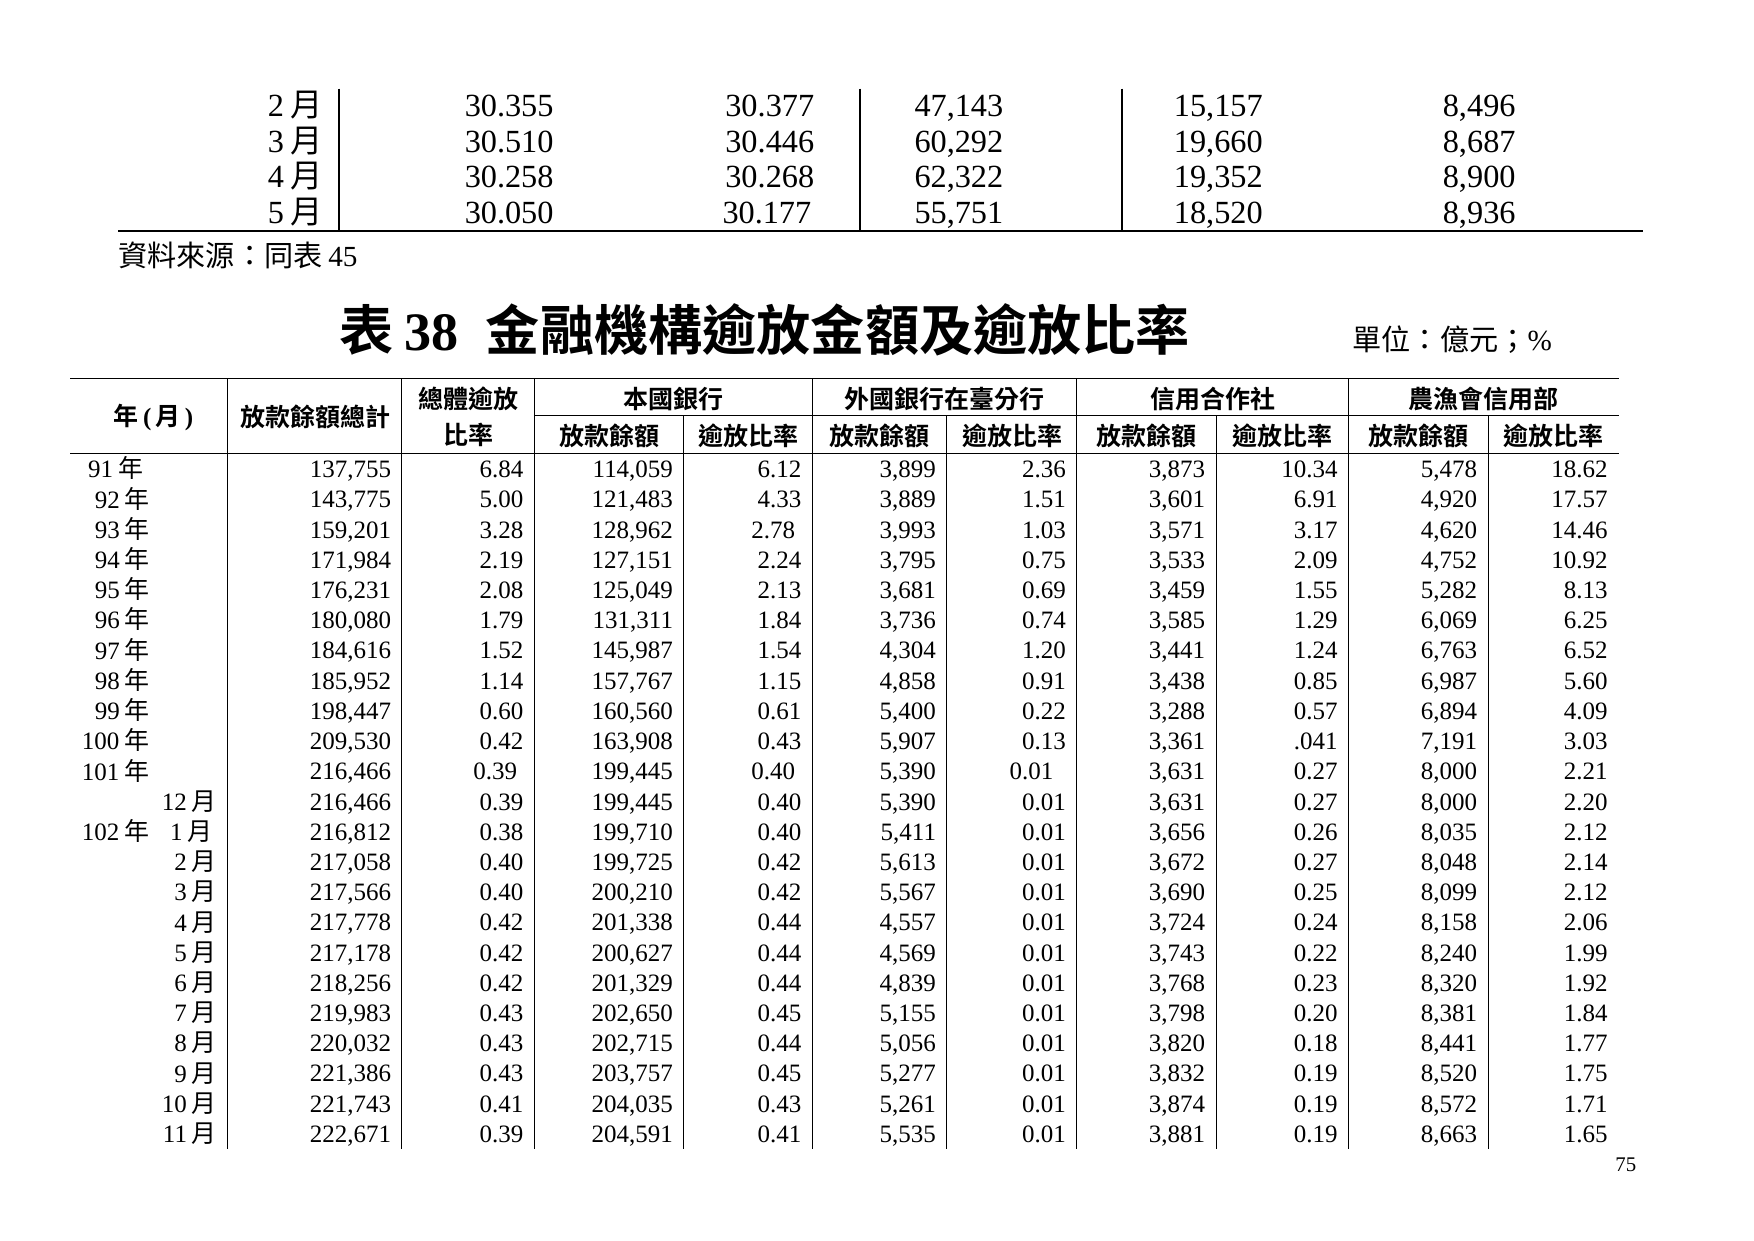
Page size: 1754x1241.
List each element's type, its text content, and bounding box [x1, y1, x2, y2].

table_cell 1.79 [402, 605, 534, 635]
table_cell 5,478 [1349, 454, 1488, 484]
table_header 信用合作社 [1077, 379, 1348, 415]
table_cell 3,288 [1077, 695, 1216, 726]
table_cell 0.01 [947, 846, 1076, 877]
table_cell 3,672 [1077, 846, 1216, 877]
table_cell 0.44 [684, 937, 812, 967]
table_cell 5月 [70, 937, 227, 967]
table_cell 0.13 [947, 726, 1076, 756]
table_cell 3,795 [813, 544, 946, 574]
table_cell 3,832 [1077, 1058, 1216, 1088]
table_cell 30.446 [600, 124, 859, 159]
table_cell 127,151 [535, 544, 683, 574]
table_cell 2月 [70, 846, 227, 877]
table_cell 5,155 [813, 998, 946, 1028]
table_cell 0.01 [947, 1058, 1076, 1088]
table_header 外國銀行在臺分行 [813, 379, 1076, 415]
table_cell 0.01 [947, 1118, 1076, 1148]
table_cell 145,987 [535, 635, 683, 665]
table_cell 0.01 [947, 1028, 1076, 1058]
table_cell 202,715 [535, 1028, 683, 1058]
table_cell 18.62 [1489, 454, 1618, 484]
table_cell 200,210 [535, 877, 683, 907]
table_cell 5,567 [813, 877, 946, 907]
table_cell 199,710 [535, 816, 683, 846]
table_cell 3,768 [1077, 967, 1216, 997]
table_cell 3,993 [813, 514, 946, 544]
table_cell 9月 [70, 1058, 227, 1088]
table_cell 6.12 [684, 454, 812, 484]
table_cell 0.42 [402, 937, 534, 967]
table_cell 逾放比率 [684, 416, 812, 453]
table_cell 217,178 [228, 937, 401, 967]
table_cell 0.42 [684, 846, 812, 877]
table_cell 0.43 [402, 1058, 534, 1088]
table_cell 6,069 [1349, 605, 1488, 635]
table_cell 2.12 [1489, 877, 1618, 907]
table_cell 4,858 [813, 665, 946, 695]
table_cell 0.69 [947, 575, 1076, 605]
table_cell 4月 [70, 907, 227, 937]
table_cell 95年 [70, 575, 227, 605]
table_cell 0.43 [402, 1028, 534, 1058]
table_cell 0.22 [1217, 937, 1348, 967]
table_cell 8,158 [1349, 907, 1488, 937]
table_cell 185,952 [228, 665, 401, 695]
table_cell 30.177 [600, 195, 859, 230]
table_cell 4月 [118, 159, 338, 195]
table_cell 11月 [70, 1118, 227, 1148]
table_cell 5,400 [813, 695, 946, 726]
table_cell 198,447 [228, 695, 401, 726]
table_cell 0.24 [1217, 907, 1348, 937]
table_cell 201,329 [535, 967, 683, 997]
table_cell 3,601 [1077, 484, 1216, 514]
table_cell 0.40 [684, 816, 812, 846]
table_cell 92年 [70, 484, 227, 514]
table_cell 1.24 [1217, 635, 1348, 665]
table_cell 放款餘額 [535, 416, 683, 453]
table_cell 3,820 [1077, 1028, 1216, 1058]
table_cell 1.84 [684, 605, 812, 635]
table_cell 0.42 [684, 877, 812, 907]
table_cell 216,466 [228, 756, 401, 786]
table_cell 30.355 [340, 89, 599, 124]
table_cell 0.57 [1217, 695, 1348, 726]
table_cell 1.03 [947, 514, 1076, 544]
table_cell 5,261 [813, 1088, 946, 1118]
table_cell 3,899 [813, 454, 946, 484]
table_cell 19,660 [1123, 124, 1379, 159]
table_cell 5月 [118, 195, 338, 230]
table_cell 3,361 [1077, 726, 1216, 756]
table_cell 0.85 [1217, 665, 1348, 695]
table_cell 8,496 [1379, 89, 1643, 124]
table_cell 0.39 [402, 1118, 534, 1148]
table_cell 4,557 [813, 907, 946, 937]
table_cell 逾放比率 [947, 416, 1076, 453]
table_cell 6.91 [1217, 484, 1348, 514]
table_cell 217,566 [228, 877, 401, 907]
table_cell 0.27 [1217, 786, 1348, 816]
table_cell 0.44 [684, 967, 812, 997]
table_cell 6.52 [1489, 635, 1618, 665]
table_cell 14.46 [1489, 514, 1618, 544]
table_cell 0.38 [402, 816, 534, 846]
table_cell 2.09 [1217, 544, 1348, 574]
table_cell 放款餘額 [1077, 416, 1216, 453]
table_cell 8,099 [1349, 877, 1488, 907]
table_cell 171,984 [228, 544, 401, 574]
table_cell 0.43 [684, 726, 812, 756]
table_cell 8.13 [1489, 575, 1618, 605]
table_cell 5,535 [813, 1118, 946, 1148]
table_cell 97年 [70, 635, 227, 665]
table_cell 202,650 [535, 998, 683, 1028]
table_cell 0.75 [947, 544, 1076, 574]
table_cell 放款餘額 [813, 416, 946, 453]
table_cell 3,881 [1077, 1118, 1216, 1148]
table_cell 131,311 [535, 605, 683, 635]
table_cell 2.19 [402, 544, 534, 574]
table_cell 91年 [70, 454, 227, 484]
table_cell 0.01 [947, 907, 1076, 937]
table_cell 3,571 [1077, 514, 1216, 544]
table_cell 1.92 [1489, 967, 1618, 997]
table_cell 96年 [70, 605, 227, 635]
table_cell 47,143 [861, 89, 1121, 124]
table_cell 8月 [70, 1028, 227, 1058]
table_cell 5,282 [1349, 575, 1488, 605]
table_header 放款餘額總計 [228, 379, 401, 453]
table_cell 3,798 [1077, 998, 1216, 1028]
table_header 總體逾放比率 [402, 379, 534, 453]
table_cell 30.258 [340, 159, 599, 195]
table_cell 0.60 [402, 695, 534, 726]
table_cell 180,080 [228, 605, 401, 635]
table_cell 3,874 [1077, 1088, 1216, 1118]
table_cell 1.77 [1489, 1028, 1618, 1058]
table_cell 93年 [70, 514, 227, 544]
table_cell 0.01 [947, 756, 1076, 786]
table_cell 5.00 [402, 484, 534, 514]
table_cell 0.44 [684, 1028, 812, 1058]
table_cell 143,775 [228, 484, 401, 514]
table_cell 0.01 [947, 967, 1076, 997]
table_cell 0.39 [402, 786, 534, 816]
table_cell 1.75 [1489, 1058, 1618, 1088]
table_cell 163,908 [535, 726, 683, 756]
table_cell 0.20 [1217, 998, 1348, 1028]
table_cell 3,656 [1077, 816, 1216, 846]
table_cell 8,000 [1349, 756, 1488, 786]
table_cell 0.23 [1217, 967, 1348, 997]
table_cell 0.01 [947, 816, 1076, 846]
table_cell 222,671 [228, 1118, 401, 1148]
table_cell 2.24 [684, 544, 812, 574]
table_cell 159,201 [228, 514, 401, 544]
table_cell 203,757 [535, 1058, 683, 1088]
table_cell 0.27 [1217, 756, 1348, 786]
table_cell 0.01 [947, 1088, 1076, 1118]
table_cell 10月 [70, 1088, 227, 1118]
table_cell 0.01 [947, 998, 1076, 1028]
table_cell 0.22 [947, 695, 1076, 726]
table_cell 放款餘額 [1349, 416, 1488, 453]
table_cell 3.28 [402, 514, 534, 544]
text 表38 金融機構逾放金額及逾放比率 單位：億元；% [118, 287, 1636, 366]
table_cell 5,613 [813, 846, 946, 877]
table_cell 204,591 [535, 1118, 683, 1148]
table_cell 12月 [70, 786, 227, 816]
table_cell 5,277 [813, 1058, 946, 1088]
table_cell 125,049 [535, 575, 683, 605]
table_cell 160,560 [535, 695, 683, 726]
table_cell 1.71 [1489, 1088, 1618, 1118]
table_cell 0.45 [684, 1058, 812, 1088]
table_cell 1.84 [1489, 998, 1618, 1028]
table_cell 10.34 [1217, 454, 1348, 484]
table_cell 30.377 [600, 89, 859, 124]
table_cell 0.19 [1217, 1088, 1348, 1118]
table_cell 3,889 [813, 484, 946, 514]
table_cell 218,256 [228, 967, 401, 997]
table_cell 8,240 [1349, 937, 1488, 967]
table_cell 0.01 [947, 786, 1076, 816]
table_cell 4,920 [1349, 484, 1488, 514]
table_cell 0.40 [684, 786, 812, 816]
table_cell 221,386 [228, 1058, 401, 1088]
table_cell 100年 [70, 726, 227, 756]
table_cell 0.40 [402, 877, 534, 907]
table_cell 3,441 [1077, 635, 1216, 665]
table_cell 5,390 [813, 756, 946, 786]
table_cell 4,620 [1349, 514, 1488, 544]
table_cell 7,191 [1349, 726, 1488, 756]
table_cell 0.40 [402, 846, 534, 877]
table_cell 0.19 [1217, 1118, 1348, 1148]
table_cell 0.41 [684, 1118, 812, 1148]
table_cell 128,962 [535, 514, 683, 544]
table_cell 8,663 [1349, 1118, 1488, 1148]
table_cell 15,157 [1123, 89, 1379, 124]
table_cell 4,569 [813, 937, 946, 967]
table_cell 219,983 [228, 998, 401, 1028]
table_cell 1.52 [402, 635, 534, 665]
table_cell 8,000 [1349, 786, 1488, 816]
table_cell 2.06 [1489, 907, 1618, 937]
table_cell 0.42 [402, 726, 534, 756]
table_cell 3,631 [1077, 786, 1216, 816]
table_cell 3月 [70, 877, 227, 907]
table_cell 8,687 [1379, 124, 1643, 159]
table_cell 55,751 [861, 195, 1121, 230]
table_cell 5,390 [813, 786, 946, 816]
table_cell 0.44 [684, 907, 812, 937]
table_cell 3,736 [813, 605, 946, 635]
table_cell 4,752 [1349, 544, 1488, 574]
table_cell 5,411 [813, 816, 946, 846]
table_cell 0.43 [402, 998, 534, 1028]
table_cell 8,048 [1349, 846, 1488, 877]
table_cell 204,035 [535, 1088, 683, 1118]
table_cell 8,381 [1349, 998, 1488, 1028]
table_cell 3,690 [1077, 877, 1216, 907]
table_cell 221,743 [228, 1088, 401, 1118]
table_cell 5.60 [1489, 665, 1618, 695]
table_cell 60,292 [861, 124, 1121, 159]
table_cell 1.14 [402, 665, 534, 695]
table_cell 62,322 [861, 159, 1121, 195]
table_cell 2.13 [684, 575, 812, 605]
table_cell 5,056 [813, 1028, 946, 1058]
table_cell 4.33 [684, 484, 812, 514]
table_cell 94年 [70, 544, 227, 574]
table_cell 102年 1月 [70, 816, 227, 846]
table_cell 3,681 [813, 575, 946, 605]
table_cell 199,445 [535, 786, 683, 816]
table_cell 6,763 [1349, 635, 1488, 665]
table_cell 3.17 [1217, 514, 1348, 544]
table_cell 199,725 [535, 846, 683, 877]
table_cell 3,585 [1077, 605, 1216, 635]
table_cell 3,459 [1077, 575, 1216, 605]
table_cell 7月 [70, 998, 227, 1028]
table_cell 30.268 [600, 159, 859, 195]
table_cell 3,873 [1077, 454, 1216, 484]
table_cell 209,530 [228, 726, 401, 756]
table_cell 0.42 [402, 967, 534, 997]
table_cell 1.55 [1217, 575, 1348, 605]
table_cell 0.27 [1217, 846, 1348, 877]
table_cell 18,520 [1123, 195, 1379, 230]
table_cell 4,304 [813, 635, 946, 665]
table_cell 121,483 [535, 484, 683, 514]
table_cell 216,466 [228, 786, 401, 816]
table_cell 6月 [70, 967, 227, 997]
table_cell 0.91 [947, 665, 1076, 695]
table_cell 1.15 [684, 665, 812, 695]
table_cell 99年 [70, 695, 227, 726]
table_cell 6.25 [1489, 605, 1618, 635]
table_cell 0.41 [402, 1088, 534, 1118]
table_cell 2.78 [684, 514, 812, 544]
table_cell 0.18 [1217, 1028, 1348, 1058]
table_cell 8,035 [1349, 816, 1488, 846]
text 資料來源：同表45 [118, 232, 1636, 274]
table_header 年(月) [70, 379, 227, 453]
table_cell 176,231 [228, 575, 401, 605]
table_header 本國銀行 [535, 379, 812, 415]
table_header 農漁會信用部 [1349, 379, 1618, 415]
table_cell 0.01 [947, 877, 1076, 907]
table_cell 0.25 [1217, 877, 1348, 907]
table_cell 3.03 [1489, 726, 1618, 756]
table_cell 1.51 [947, 484, 1076, 514]
table_cell 114,059 [535, 454, 683, 484]
table_cell 8,572 [1349, 1088, 1488, 1118]
table_cell 157,767 [535, 665, 683, 695]
table_cell 0.45 [684, 998, 812, 1028]
table_cell 2.14 [1489, 846, 1618, 877]
table_cell 3,438 [1077, 665, 1216, 695]
table_cell 19,352 [1123, 159, 1379, 195]
table_cell 2.36 [947, 454, 1076, 484]
table_cell 0.19 [1217, 1058, 1348, 1088]
table_cell 逾放比率 [1489, 416, 1618, 453]
table_cell 2月 [118, 89, 338, 124]
table_cell 0.61 [684, 695, 812, 726]
table_cell 0.39 [402, 756, 534, 786]
table_cell 217,058 [228, 846, 401, 877]
table_cell 216,812 [228, 816, 401, 846]
table_cell 8,900 [1379, 159, 1643, 195]
table_cell 4.09 [1489, 695, 1618, 726]
table_cell 2.21 [1489, 756, 1618, 786]
table_cell 30.050 [340, 195, 599, 230]
table_cell 0.74 [947, 605, 1076, 635]
table_cell 2.08 [402, 575, 534, 605]
table_cell 1.65 [1489, 1118, 1618, 1148]
table_cell 30.510 [340, 124, 599, 159]
table_cell 1.20 [947, 635, 1076, 665]
table_cell 0.40 [684, 756, 812, 786]
table_cell 201,338 [535, 907, 683, 937]
table_cell 2.20 [1489, 786, 1618, 816]
table_cell 137,755 [228, 454, 401, 484]
table_cell 8,520 [1349, 1058, 1488, 1088]
table_cell 3月 [118, 124, 338, 159]
table_cell 8,441 [1349, 1028, 1488, 1058]
table_cell 184,616 [228, 635, 401, 665]
table_cell 200,627 [535, 937, 683, 967]
table_cell 3,743 [1077, 937, 1216, 967]
table_cell 217,778 [228, 907, 401, 937]
table_cell 6,987 [1349, 665, 1488, 695]
table_cell 3,533 [1077, 544, 1216, 574]
table_cell 0.01 [947, 937, 1076, 967]
table_cell 0.42 [402, 907, 534, 937]
table_cell 220,032 [228, 1028, 401, 1058]
table_cell 8,936 [1379, 195, 1643, 230]
table_cell 3,631 [1077, 756, 1216, 786]
table_cell 101年 [70, 756, 227, 786]
table_cell 逾放比率 [1217, 416, 1348, 453]
table_cell 1.54 [684, 635, 812, 665]
table_cell 199,445 [535, 756, 683, 786]
table_cell .041 [1217, 726, 1348, 756]
table_cell 1.99 [1489, 937, 1618, 967]
table_cell 5,907 [813, 726, 946, 756]
table_cell 2.12 [1489, 816, 1618, 846]
table_cell 10.92 [1489, 544, 1618, 574]
table_cell 6.84 [402, 454, 534, 484]
table_cell 17.57 [1489, 484, 1618, 514]
table_cell 3,724 [1077, 907, 1216, 937]
table_cell 0.43 [684, 1088, 812, 1118]
table_cell 6,894 [1349, 695, 1488, 726]
table_cell 98年 [70, 665, 227, 695]
table_cell 0.26 [1217, 816, 1348, 846]
table_cell 8,320 [1349, 967, 1488, 997]
table_cell 1.29 [1217, 605, 1348, 635]
table_cell 4,839 [813, 967, 946, 997]
